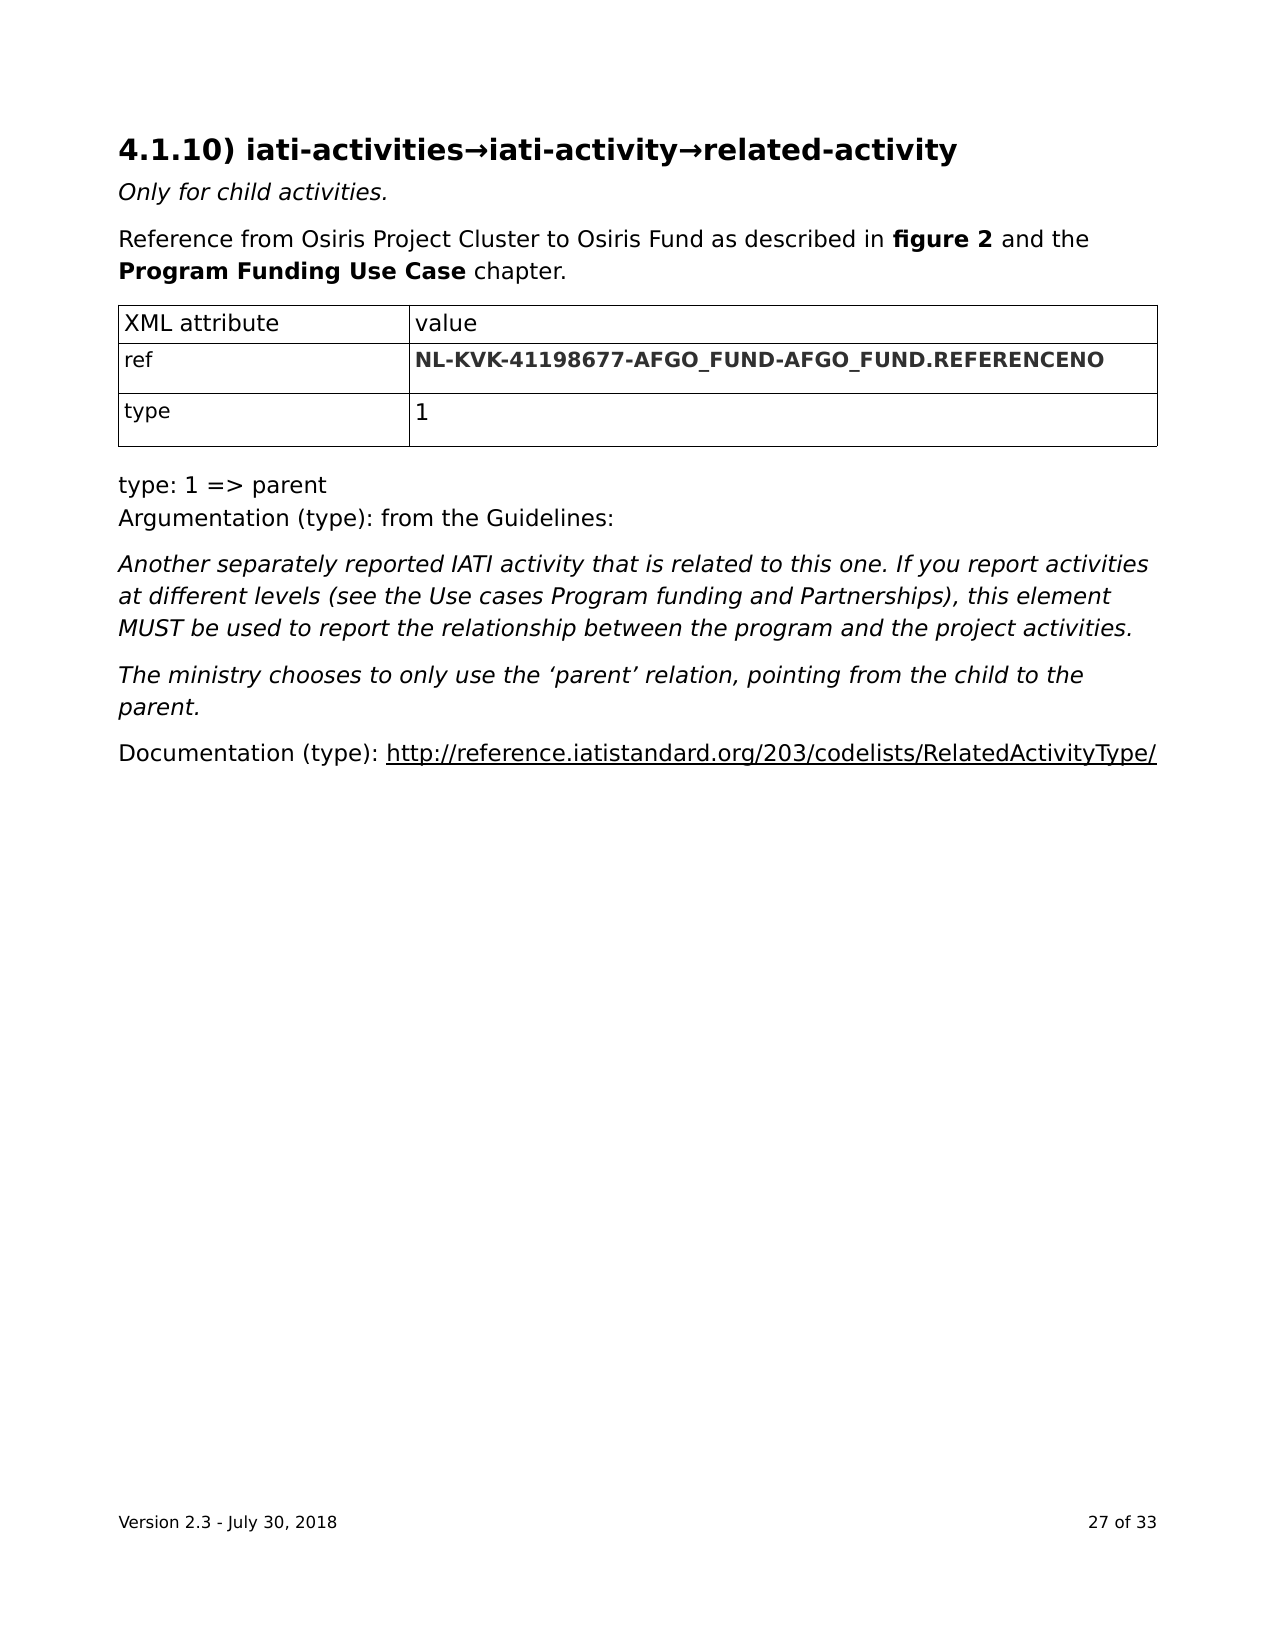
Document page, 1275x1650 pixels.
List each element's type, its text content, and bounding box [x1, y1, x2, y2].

text Reference from Osiris Project Cluster to Osiris Fund as described in figure 2 and the Program Funding Use Case chapter. [118, 226, 1157, 284]
text Another separately reported IATI activity that is related to this one. If you report activities at different levels (see the Use cases Program funding and Partnerships), this element MUST be used to report the relationship between the program and the project activities. [118, 551, 1157, 642]
text Documentation (type): http://reference.iatistandard.org/203/codelists/RelatedActivityType/ [118, 740, 1157, 767]
table_header XML attribute [119, 306, 409, 343]
text The ministry chooses to only use the ‘parent’ relation, pointing from the child to the parent. [118, 662, 1157, 720]
table_cell ref [119, 344, 409, 393]
text Only for child activities. [118, 179, 1157, 206]
subtitle 4.1.10) iati-activities→iati-activity→related-activity [118, 133, 1157, 167]
table_header value [410, 306, 1157, 343]
table_cell NL-KVK-41198677-AFGO_FUND-AFGO_FUND.REFERENCENO [410, 344, 1157, 393]
text type: 1 => parent Argumentation (type): from the Guidelines: [118, 473, 1157, 531]
table_cell 1 [410, 394, 1157, 446]
table_cell type [119, 394, 409, 446]
